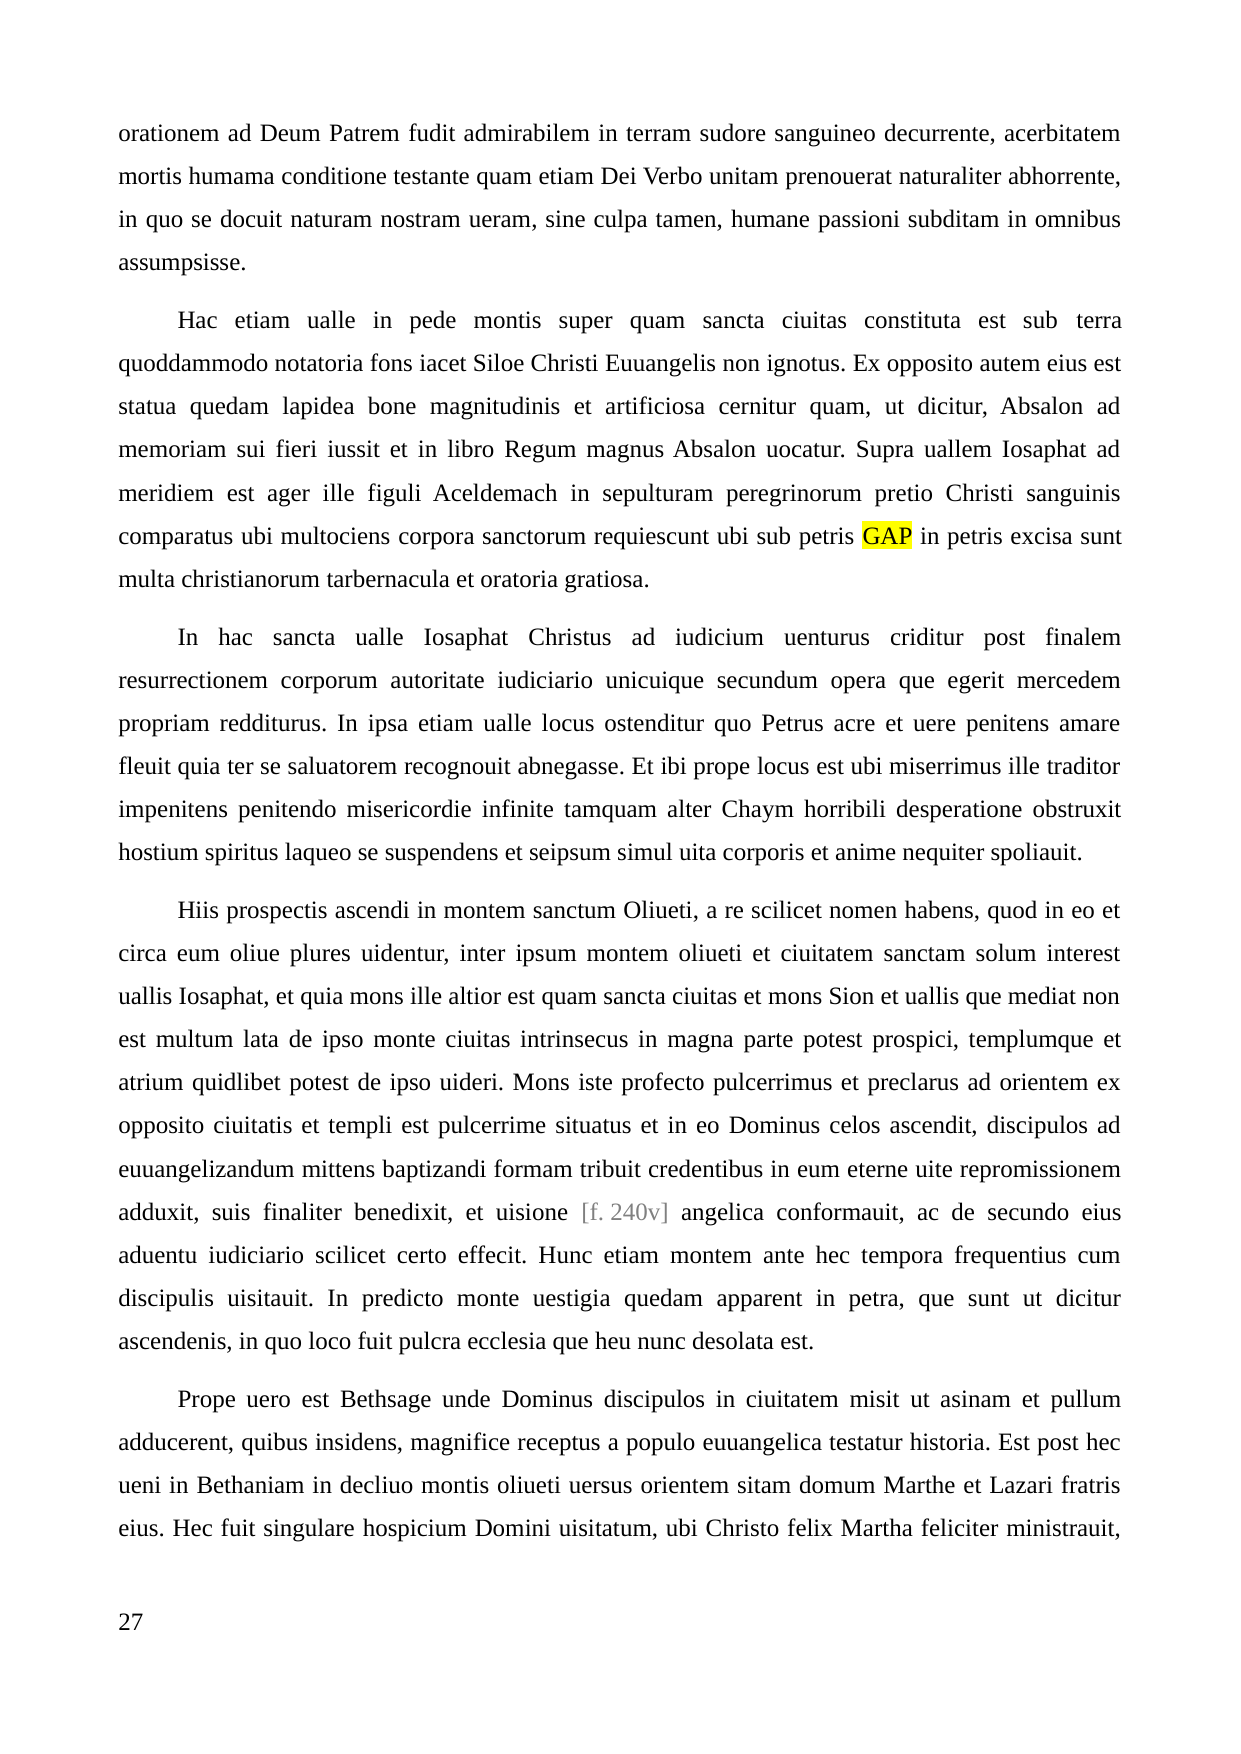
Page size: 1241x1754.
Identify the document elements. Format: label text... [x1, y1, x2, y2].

text Prope uero est Bethsage unde Dominus discipulos in ciuitatem misit ut asinam et pullum adducerent, quibus insidens, magnifice receptus a populo euuangelica testatur historia. Est post hec ueni in Bethaniam in decliuo montis oliueti uersus orientem sitam domum Marthe et Lazari fratris eius. Hec fuit singulare hospicium Domini uisitatum, ubi Christo felix Martha feliciter ministrauit, [118, 1384, 1122, 1542]
text Hac etiam ualle in pede montis super quam sancta ciuitas constituta est sub terra quoddammodo notatoria fons iacet Siloe Christi Euuangelis non ignotus. Ex opposito autem eius est statua quedam lapidea bone magnitudinis et artificiosa cernitur quam, ut dicitur, Absalon ad memoriam sui fieri iussit et in libro Regum magnus Absalon uocatur. Supra uallem Iosaphat ad meridiem est ager ille figuli Aceldemach in sepulturam peregrinorum pretio Christi sanguinis comparatus ubi multociens corpora sanctorum requiescunt ubi sub petris GAP in petris excisa sunt multa christianorum tarbernacula et oratoria gratiosa. [118, 305, 1122, 593]
text Hiis prospectis ascendi in montem sanctum Oliueti, a re scilicet nomen habens, quod in eo et circa eum oliue plures uidentur, inter ipsum montem oliueti et ciuitatem sanctam solum interest uallis Iosaphat, et quia mons ille altior est quam sancta ciuitas et mons Sion et uallis que mediat non est multum lata de ipso monte ciuitas intrinsecus in magna parte potest prospici, templumque et atrium quidlibet potest de ipso uideri. Mons iste profecto pulcerrimus et preclarus ad orientem ex opposito ciuitatis et templi est pulcerrime situatus et in eo Dominus celos ascendit, discipulos ad euuangelizandum mittens baptizandi formam tribuit credentibus in eum eterne uite repromissionem adduxit, suis finaliter benedixit, et uisione [f. 240v] angelica conformauit, ac de secundo eius aduentu iudiciario scilicet certo effecit. Hunc etiam montem ante hec tempora frequentius cum discipulis uisitauit. In predicto monte uestigia quedam apparent in petra, que sunt ut dicitur ascendenis, in quo loco fuit pulcra ecclesia que heu nunc desolata est. [118, 895, 1122, 1355]
text In hac sancta ualle Iosaphat Christus ad iudicium uenturus criditur post finalem resurrectionem corporum autoritate iudiciario unicuique secundum opera que egerit mercedem propriam redditurus. In ipsa etiam ualle locus ostenditur quo Petrus acre et uere penitens amare fleuit quia ter se saluatorem recognouit abnegasse. Et ibi prope locus est ubi miserrimus ille traditor impenitens penitendo misericordie infinite tamquam alter Chaym horribili desperatione obstruxit hostium spiritus laqueo se suspendens et seipsum simul uita corporis et anime nequiter spoliauit. [118, 622, 1122, 866]
text orationem ad Deum Patrem fudit admirabilem in terram sudore sanguineo decurrente, acerbitatem mortis humama conditione testante quam etiam Dei Verbo unitam prenouerat naturaliter abhorrente, in quo se docuit naturam nostram ueram, sine culpa tamen, humane passioni subditam in omnibus assumpsisse. [118, 118, 1122, 276]
